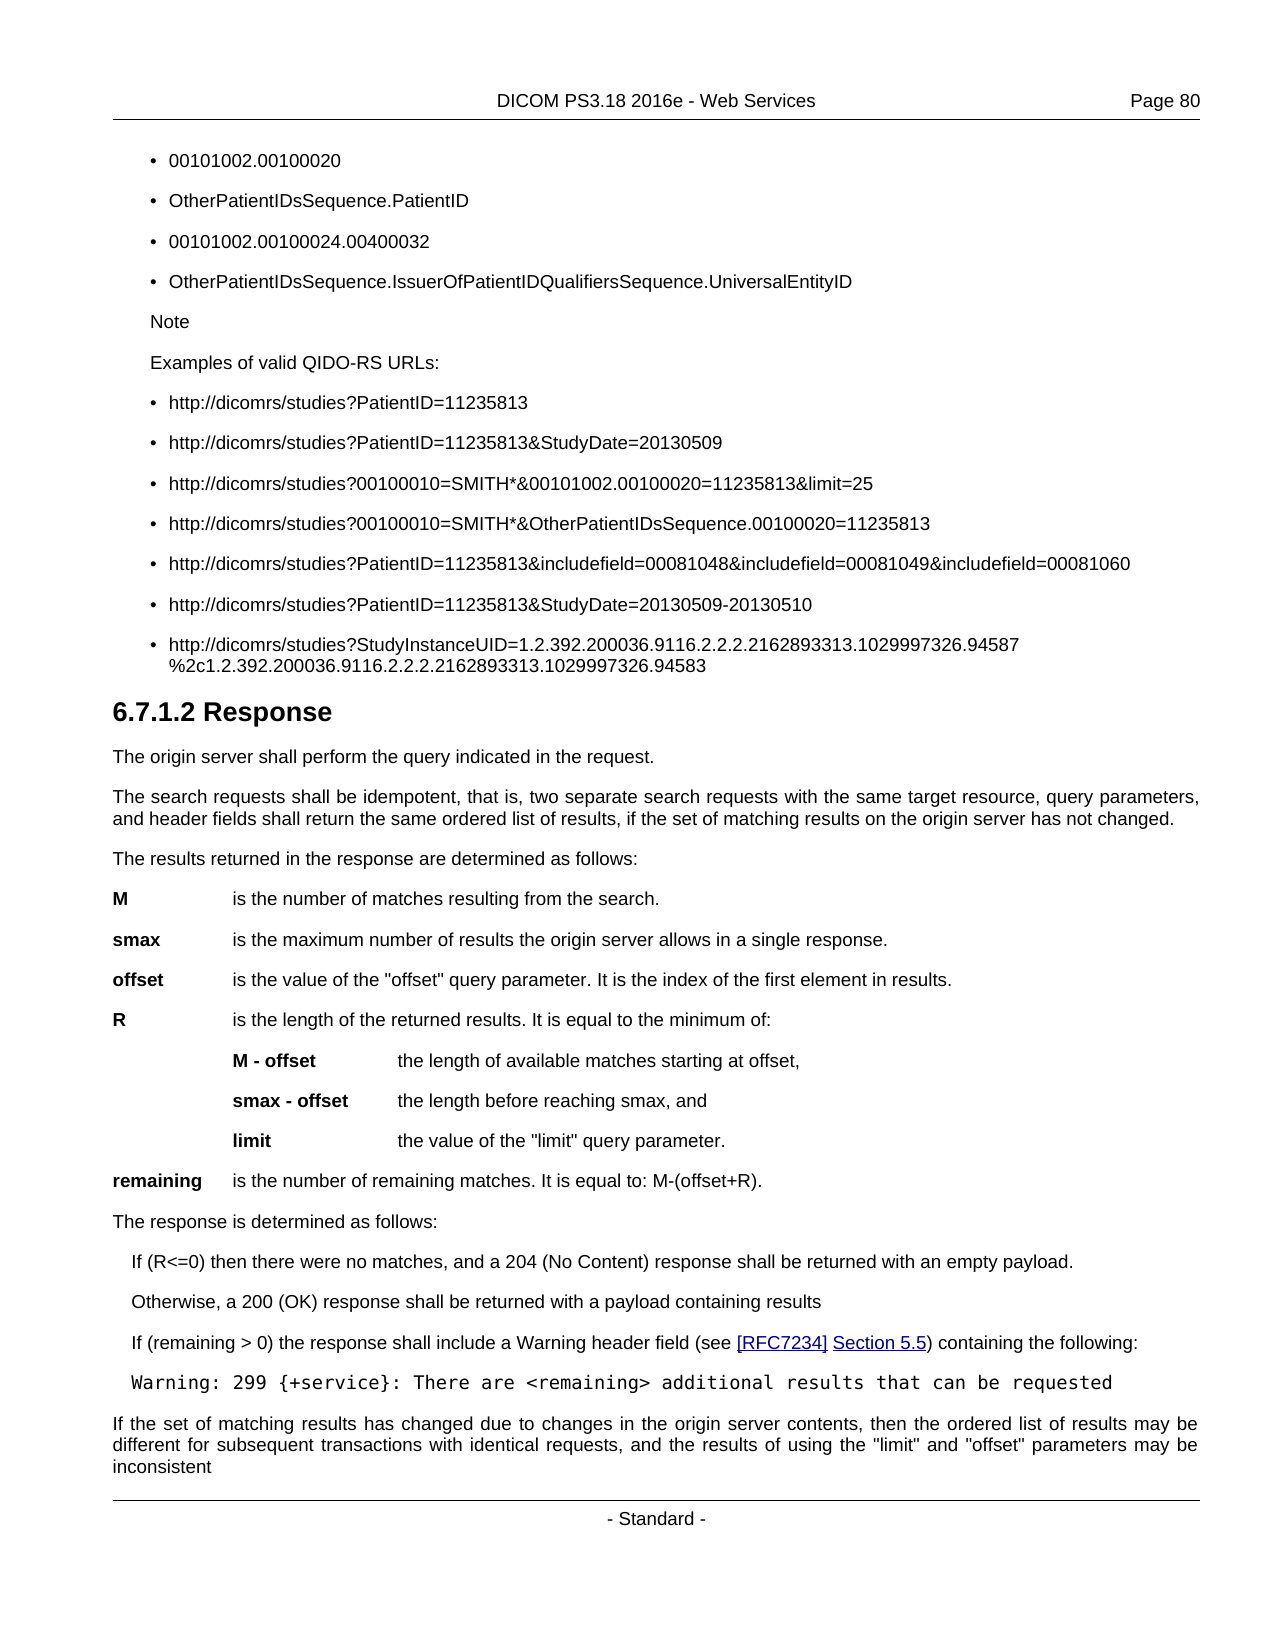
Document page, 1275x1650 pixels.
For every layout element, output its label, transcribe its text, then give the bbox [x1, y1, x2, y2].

text The search requests shall be idempotent, that is, two separate search requests with the same target resource, query parameters, and header fields shall return the same ordered list of results, if the set of matching results on the origin server has not changed. [112, 786, 1200, 829]
list http://dicomrs/studies​?00100010=SMITH*​&OtherPatientIDsSequence.00100020=11235813 [150, 513, 1162, 534]
text R is the length of the returned results. It is equal to the minimum of: [112, 1009, 1200, 1031]
text smax - offset the length before reaching smax, and [232, 1090, 1200, 1111]
list http://dicomrs/studies​?PatientID=11235813 [150, 392, 1162, 413]
list 00101002.00100020 [150, 150, 1162, 172]
text Examples of valid QIDO-RS URLs: [150, 352, 1162, 373]
text If (remaining > 0) the response shall include a Warning header field (see [RFC7234] Section 5.5) containing the following: [131, 1332, 1200, 1353]
list http://dicomrs/studies​?PatientID=11235813​&includefield=00081048​&includefield=00081049​&includefield=00081060 [150, 553, 1162, 575]
text The origin server shall perform the query indicated in the request. [112, 746, 1200, 767]
text remaining is the number of remaining matches. It is equal to: M-(offset+R). [112, 1170, 1200, 1192]
text Note [150, 311, 1162, 333]
text M is the number of matches resulting from the search. [112, 888, 1200, 910]
text offset is the value of the "offset" query parameter. It is the index of the first element in results. [112, 969, 1200, 990]
list 00101002.00100024.00400032 [150, 231, 1162, 252]
text The response is determined as follows: [112, 1211, 1200, 1232]
text limit the value of the "limit" query parameter. [232, 1130, 1200, 1152]
list http://dicomrs/studies​?StudyInstanceUID=1.2.392.200036.9116.2.2.2.2162893313.1029997326.94587​%2c1.2.392.200036.9116.2.2.2.2162893313.1029997326.94583 [150, 634, 1162, 677]
list OtherPatientIDsSequence.IssuerOfPatientIDQualifiersSequence.UniversalEntityID [150, 271, 1162, 292]
text The results returned in the response are determined as follows: [112, 848, 1200, 869]
list http://dicomrs/studies​?00100010=SMITH*​&00101002.00100020=11235813​&limit=25 [150, 472, 1162, 494]
text If (R<=0) then there were no matches, and a 204 (No Content) response shall be returned with an empty payload. [131, 1251, 1200, 1272]
text Warning: 299 {+service}: There are <remaining> additional results that can be requested [131, 1372, 1200, 1394]
text 6.7.1.2 Response [112, 696, 1200, 727]
text Otherwise, a 200 (OK) response shall be returned with a payload containing results [131, 1291, 1200, 1313]
list OtherPatientIDsSequence.PatientID [150, 190, 1162, 212]
text If the set of matching results has changed due to changes in the origin server contents, then the ordered list of results may be different for subsequent transactions with identical requests, and the results of using the "limit" and "offset" parameters may be inconsistent [112, 1412, 1200, 1477]
list http://dicomrs/studies​?PatientID=11235813​&StudyDate=20130509-20130510 [150, 593, 1162, 615]
text M - offset the length of available matches starting at offset, [232, 1049, 1200, 1071]
text smax is the maximum number of results the origin server allows in a single response. [112, 928, 1200, 950]
list http://dicomrs/studies​?PatientID=11235813​&StudyDate=20130509 [150, 432, 1162, 454]
